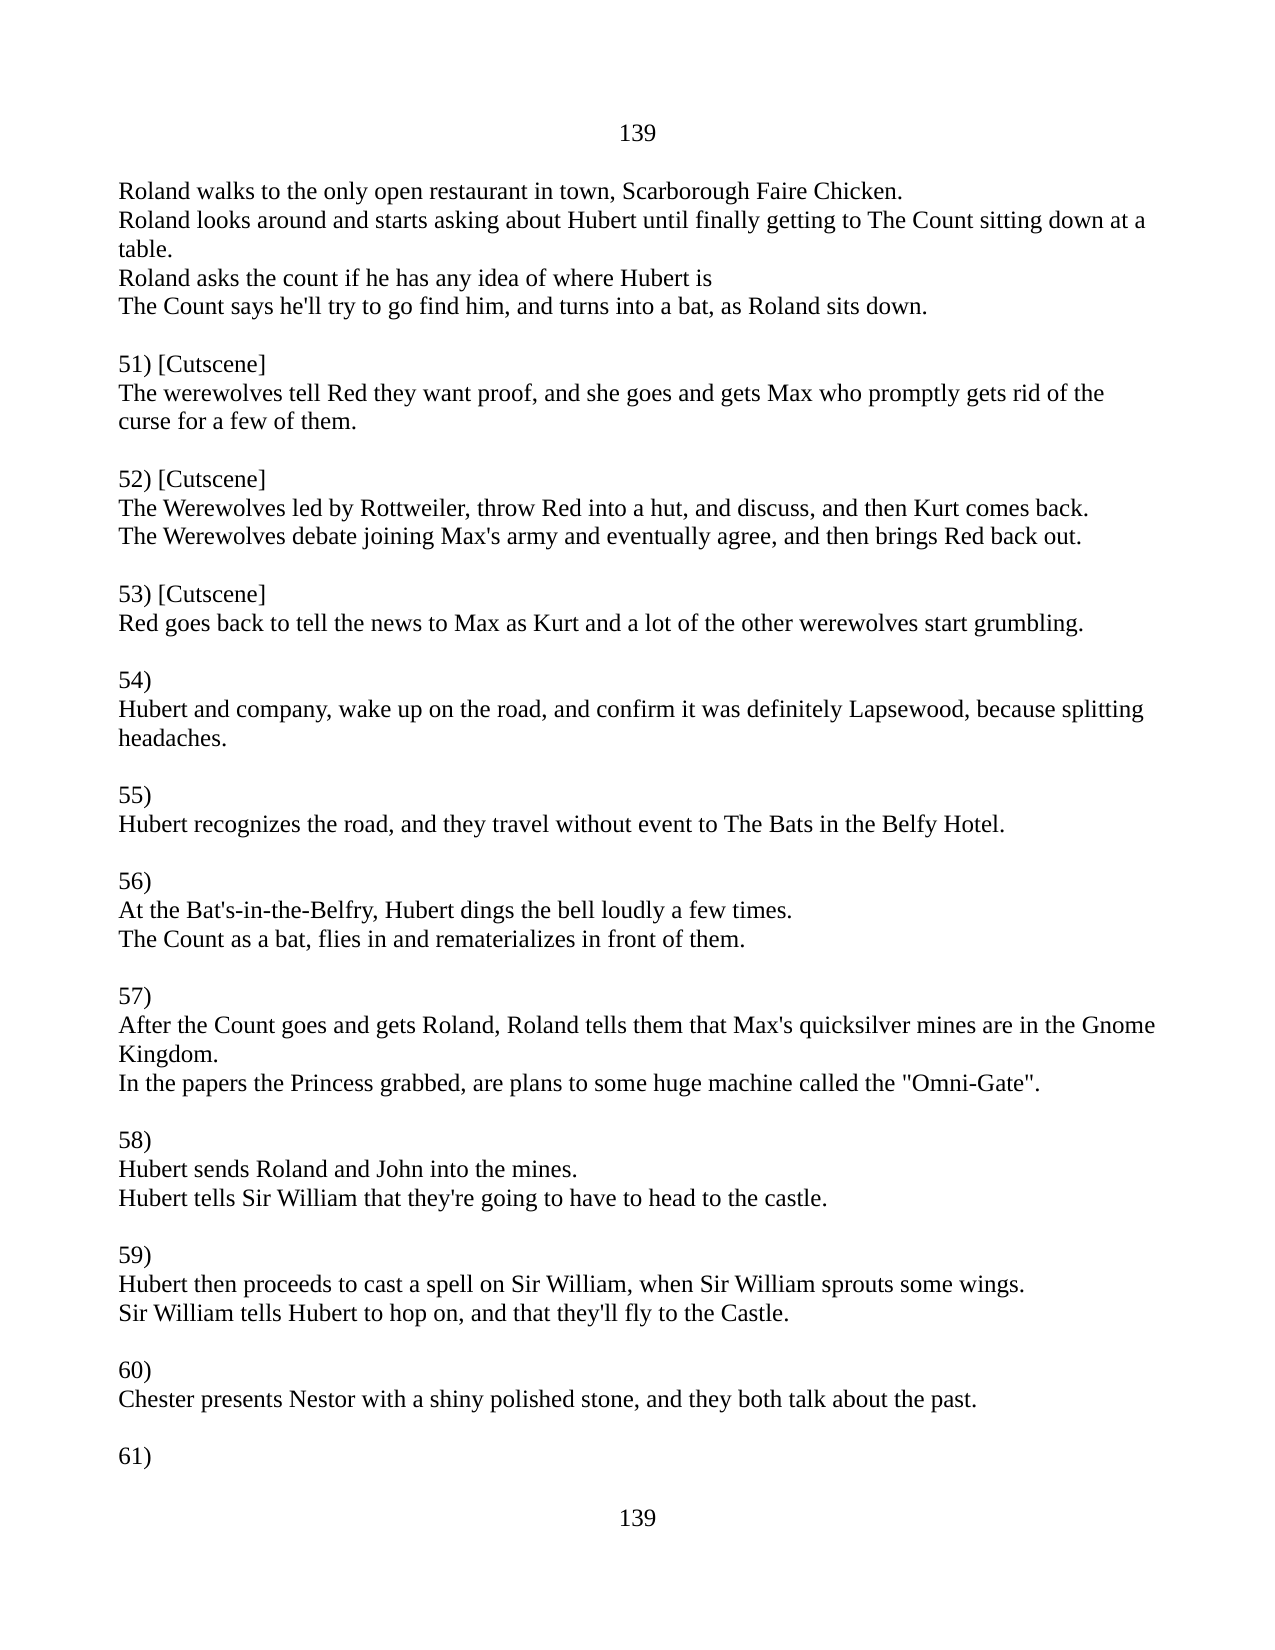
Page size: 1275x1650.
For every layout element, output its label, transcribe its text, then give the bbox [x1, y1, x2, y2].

text 57) [118, 981, 1157, 1010]
text 59) [118, 1240, 1157, 1269]
text In the papers the Princess grabbed, are plans to some huge machine called the "Omni-Gate". [118, 1068, 1157, 1096]
text Chester presents Nestor with a shiny polished stone, and they both talk about the past. [118, 1384, 1157, 1413]
text 56) [118, 866, 1157, 895]
text Red goes back to tell the news to Max as Kurt and a lot of the other werewolves start grumbling. [118, 608, 1157, 636]
text Roland asks the count if he has any idea of where Hubert is [118, 263, 1157, 291]
text The Count says he'll try to go find him, and turns into a bat, as Roland sits down. [118, 291, 1157, 320]
text At the Bat's-in-the-Belfry, Hubert dings the bell loudly a few times. [118, 895, 1157, 924]
text Roland walks to the only open restaurant in town, Scarborough Faire Chicken. [118, 176, 1157, 205]
text Sir William tells Hubert to hop on, and that they'll fly to the Castle. [118, 1298, 1157, 1326]
text 58) [118, 1125, 1157, 1154]
text The Werewolves debate joining Max's army and eventually agree, and then brings Red back out. [118, 521, 1157, 550]
text Hubert recognizes the road, and they travel without event to The Bats in the Belfy Hotel. [118, 809, 1157, 838]
text The Count as a bat, flies in and rematerializes in front of them. [118, 924, 1157, 953]
text 60) [118, 1355, 1157, 1384]
text Hubert then proceeds to cast a spell on Sir William, when Sir William sprouts some wings. [118, 1269, 1157, 1298]
text Hubert and company, wake up on the road, and confirm it was definitely Lapsewood, because splitting headaches. [118, 694, 1157, 751]
text 53) [Cutscene] [118, 579, 1157, 608]
text The werewolves tell Red they want proof, and she goes and gets Max who promptly gets rid of the curse for a few of them. [118, 378, 1157, 435]
text 54) [118, 665, 1157, 694]
text 61) [118, 1441, 1157, 1470]
text 52) [Cutscene] [118, 464, 1157, 493]
text 55) [118, 780, 1157, 809]
text 51) [Cutscene] [118, 349, 1157, 378]
text The Werewolves led by Rottweiler, throw Red into a hut, and discuss, and then Kurt comes back. [118, 493, 1157, 521]
text Hubert sends Roland and John into the mines. [118, 1154, 1157, 1183]
text Roland looks around and starts asking about Hubert until finally getting to The Count sitting down at a table. [118, 205, 1157, 263]
text After the Count goes and gets Roland, Roland tells them that Max's quicksilver mines are in the Gnome Kingdom. [118, 1010, 1157, 1068]
text Hubert tells Sir William that they're going to have to head to the castle. [118, 1183, 1157, 1211]
